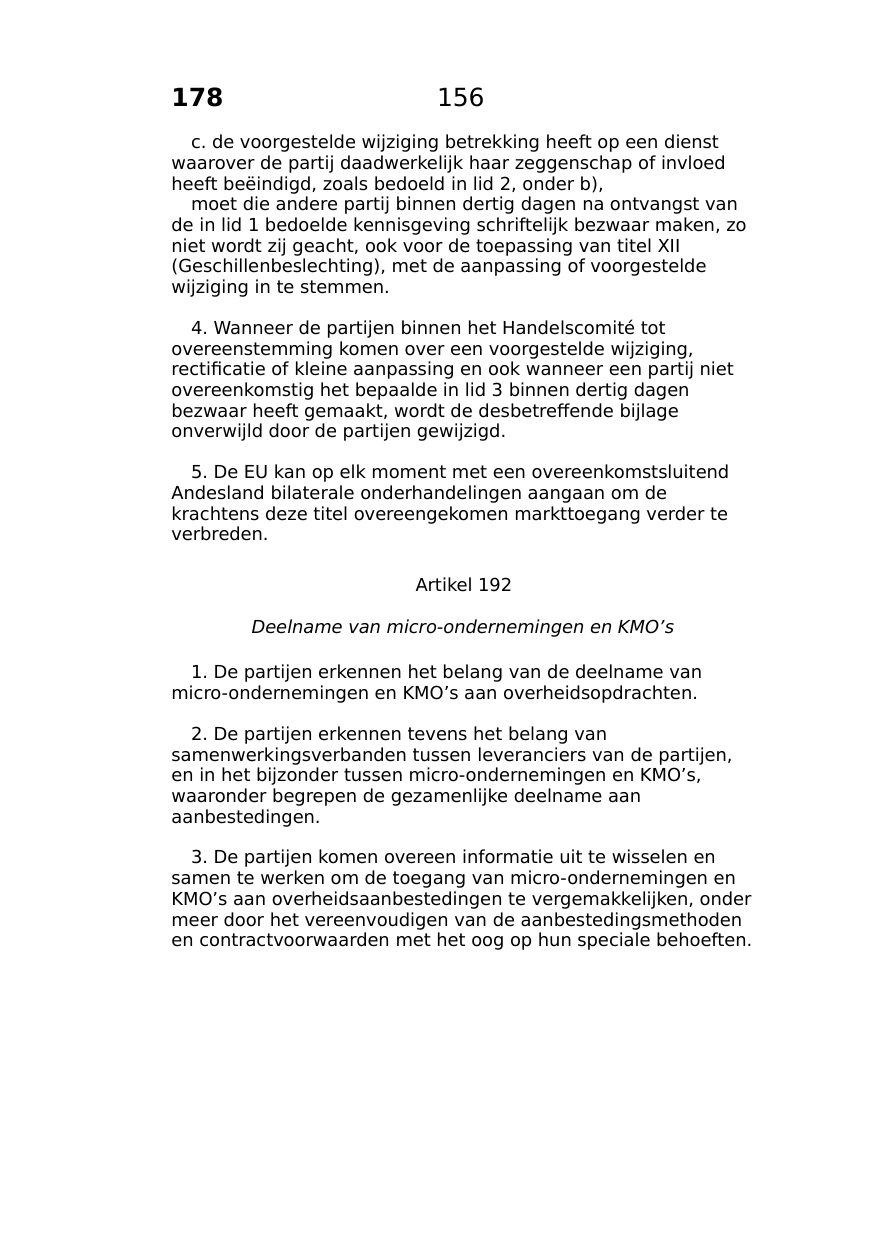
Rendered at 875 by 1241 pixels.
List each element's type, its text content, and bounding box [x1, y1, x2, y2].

text 1. De partijen erkennen het belang van de deelname van micro-ondernemingen en KMO’s aan overheidsopdrachten. [171, 662, 756, 704]
text 2. De partijen erkennen tevens het belang van samenwerkingsverbanden tussen leveranciers van de partijen, en in het bijzonder tussen micro-ondernemingen en KMO’s, waaronder begrepen de gezamenlijke deelname aan aanbestedingen. [171, 724, 756, 827]
text 4. Wanneer de partijen binnen het Handelscomité tot overeenstemming komen over een voorgestelde wijziging, rectificatie of kleine aanpassing en ook wanneer een partij niet overeenkomstig het bepaalde in lid 3 binnen dertig dagen bezwaar heeft gemaakt, wordt de desbetreffende bijlage onverwijld door de partijen gewijzigd. [171, 318, 756, 442]
text moet die andere partij binnen dertig dagen na ontvangst van de in lid 1 bedoelde kennisgeving schriftelijk bezwaar maken, zo niet wordt zij geacht, ook voor de toepassing van titel XII (Geschillenbeslechting), met de aanpassing of voorgestelde wijziging in te stemmen. [171, 194, 756, 298]
text c. de voorgestelde wijziging betrekking heeft op een dienst waarover de partij daadwerkelijk haar zeggenschap of invloed heeft beëindigd, zoals bedoeld in lid 2, onder b), [171, 132, 756, 194]
subtitle Artikel 192 Deelname van micro-ondernemingen en KMO’s [171, 575, 756, 637]
text 5. De EU kan op elk moment met een overeenkomstsluitend Andesland bilaterale onderhandelingen aangaan om de krachtens deze titel overeengekomen markttoegang verder te verbreden. [171, 462, 756, 545]
text 3. De partijen komen overeen informatie uit te wisselen en samen te werken om de toegang van micro-ondernemingen en KMO’s aan overheidsaanbestedingen te vergemakkelijken, onder meer door het vereenvoudigen van de aanbestedingsmethoden en contractvoorwaarden met het oog op hun speciale behoeften. [171, 847, 756, 951]
